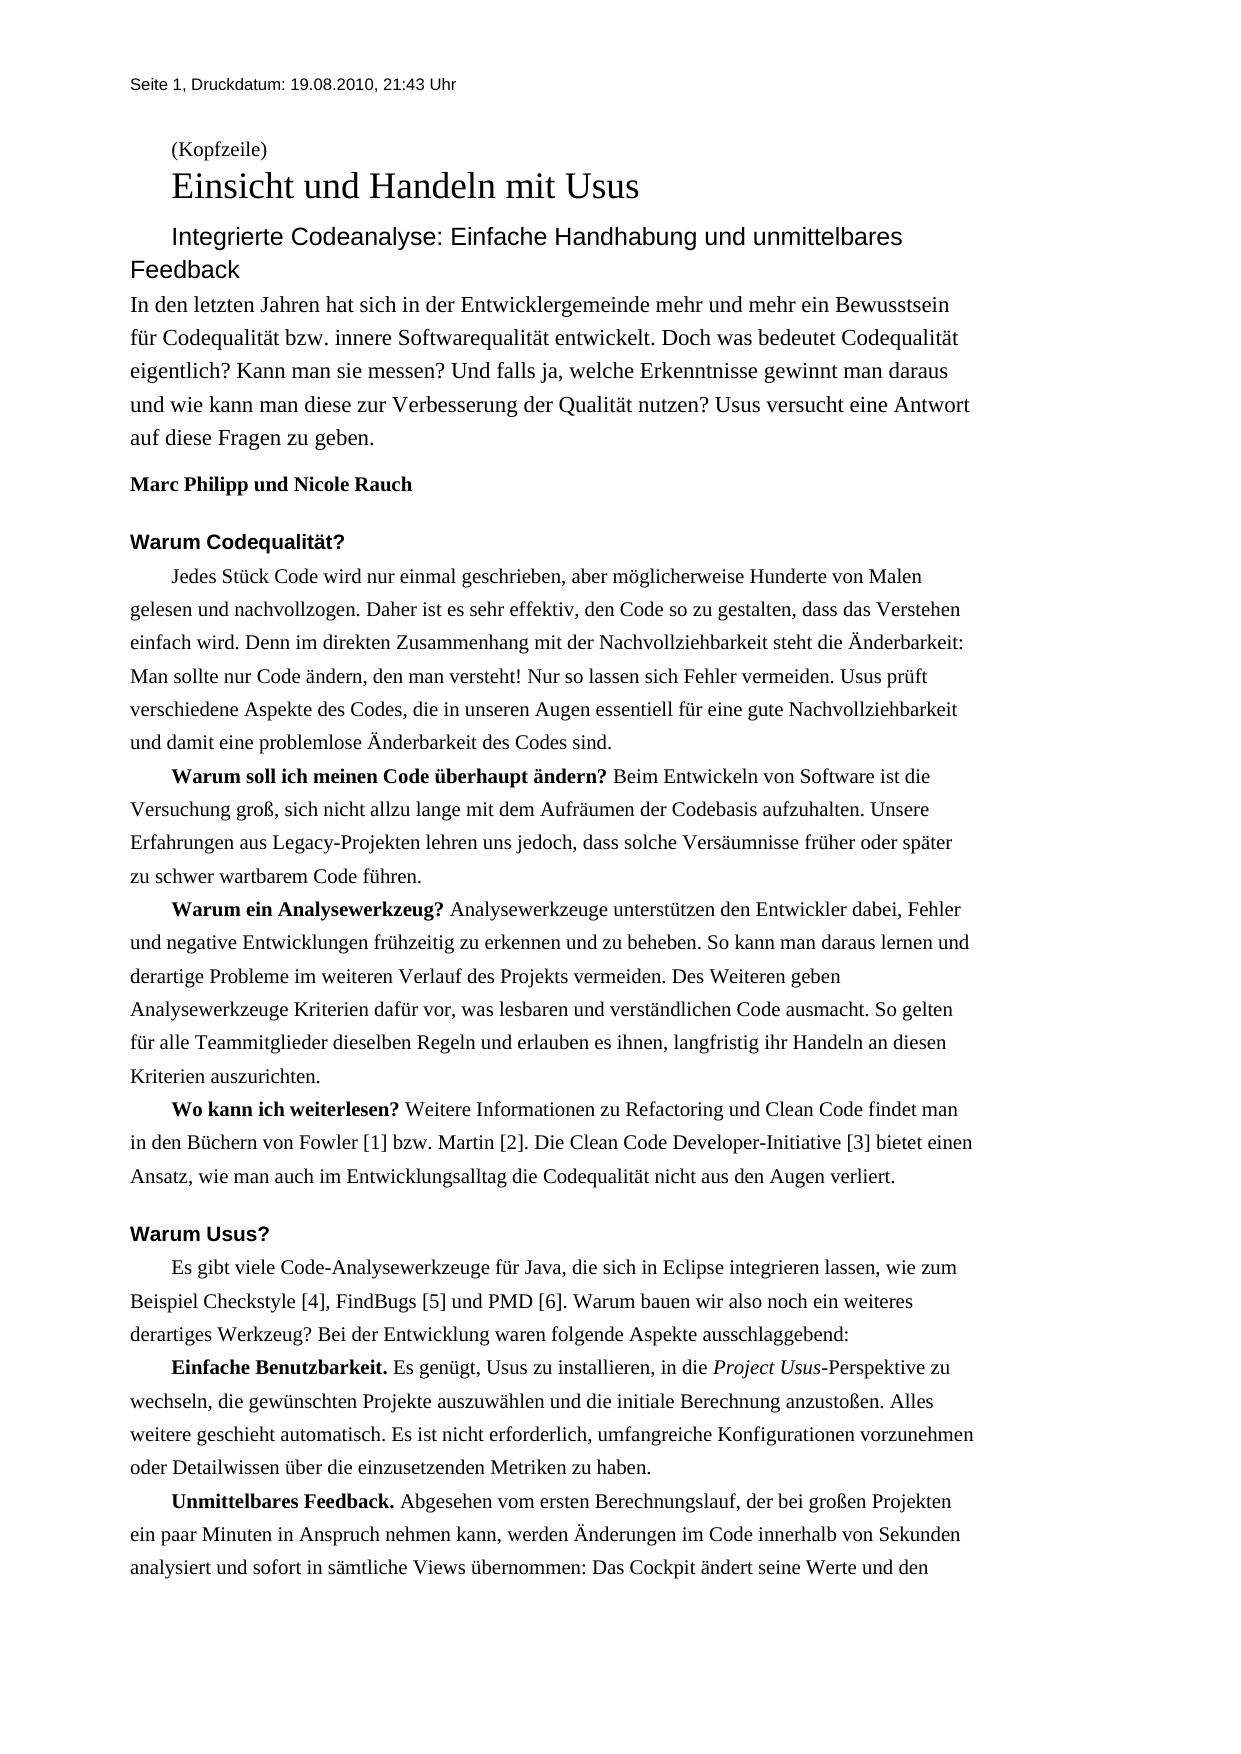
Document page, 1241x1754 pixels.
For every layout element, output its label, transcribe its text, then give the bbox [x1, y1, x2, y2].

text Warum ein Analysewerkzeug? Analysewerkzeuge unterstützen den Entwickler dabei, Fehler und negative Entwicklungen frühzeitig zu erkennen und zu beheben. So kann man daraus lernen und derartige Probleme im weiteren Verlauf des Projekts vermeiden. Des Weiteren geben Analysewerkzeuge Kriterien dafür vor, was lesbaren und verständlichen Code ausmacht. So gelten für alle Teammitglieder dieselben Regeln und erlauben es ihnen, langfristig ihr Handeln an diesen Kriterien auszurichten. [130, 890, 974, 1090]
text Einsicht und Handeln mit Usus [130, 163, 974, 206]
text Einfache Benutzbarkeit. Es genügt, Usus zu installieren, in die Project Usus-Perspektive zu wechseln, die gewünschten Projekte auszuwählen und die initiale Berechnung anzustoßen. Alles weitere geschieht automatisch. Es ist nicht erforderlich, umfangreiche Konfigurationen vorzunehmen oder Detailwissen über die einzusetzenden Metriken zu haben. [130, 1348, 974, 1481]
text (Kopfzeile) [130, 130, 974, 163]
text Warum Usus? [130, 1215, 974, 1248]
text Jedes Stück Code wird nur einmal geschrieben, aber möglicherweise Hunderte von Malen gelesen und nachvollzogen. Daher ist es sehr effektiv, den Code so zu gestalten, dass das Verstehen einfach wird. Denn im direkten Zusammenhang mit der Nachvollziehbarkeit steht die Änderbarkeit: Man sollte nur Code ändern, den man versteht! Nur so lassen sich Fehler vermeiden. Usus prüft verschiedene Aspekte des Codes, die in unseren Augen essentiell für eine gute Nachvollziehbarkeit und damit eine problemlose Änderbarkeit des Codes sind. [130, 556, 974, 756]
text Marc Philipp und Nicole Rauch [130, 465, 974, 498]
text Integrierte Codeanalyse: Einfache Handhabung und unmittelbares Feedback [130, 219, 974, 286]
text Warum soll ich meinen Code überhaupt ändern? Beim Entwickeln von Software ist die Versuchung groß, sich nicht allzu lange mit dem Aufräumen der Codebasis aufzuhalten. Unsere Erfahrungen aus Legacy-Projekten lehren uns jedoch, dass solche Versäumnisse früher oder später zu schwer wartbarem Code führen. [130, 756, 974, 890]
text Warum Codequalität? [130, 523, 974, 556]
text Es gibt viele Code-Analysewerkzeuge für Java, die sich in Eclipse integrieren lassen, wie zum Beispiel Checkstyle [4], FindBugs [5] und PMD [6]. Warum bauen wir also noch ein weiteres derartiges Werkzeug? Bei der Entwicklung waren folgende Aspekte ausschlaggebend: [130, 1248, 974, 1348]
text In den letzten Jahren hat sich in der Entwicklergemeinde mehr und mehr ein Bewusstsein für Codequalität bzw. innere Softwarequalität entwickelt. Doch was bedeutet Codequalität eigentlich? Kann man sie messen? Und falls ja, welche Erkenntnisse gewinnt man daraus und wie kann man diese zur Verbesserung der Qualität nutzen? Usus versucht eine Antwort auf diese Fragen zu geben. [130, 286, 974, 452]
text Unmittelbares Feedback. Abgesehen vom ersten Berechnungslauf, der bei großen Projekten ein paar Minuten in Anspruch nehmen kann, werden Änderungen im Code innerhalb von Sekunden analysiert und sofort in sämtliche Views übernommen: Das Cockpit ändert seine Werte und den [130, 1481, 974, 1581]
text Wo kann ich weiterlesen? Weitere Informationen zu Refactoring und Clean Code findet man in den Büchern von Fowler [1] bzw. Martin [2]. Die Clean Code Developer-Initiative [3] bietet einen Ansatz, wie man auch im Entwicklungsalltag die Codequalität nicht aus den Augen verliert. [130, 1090, 974, 1190]
